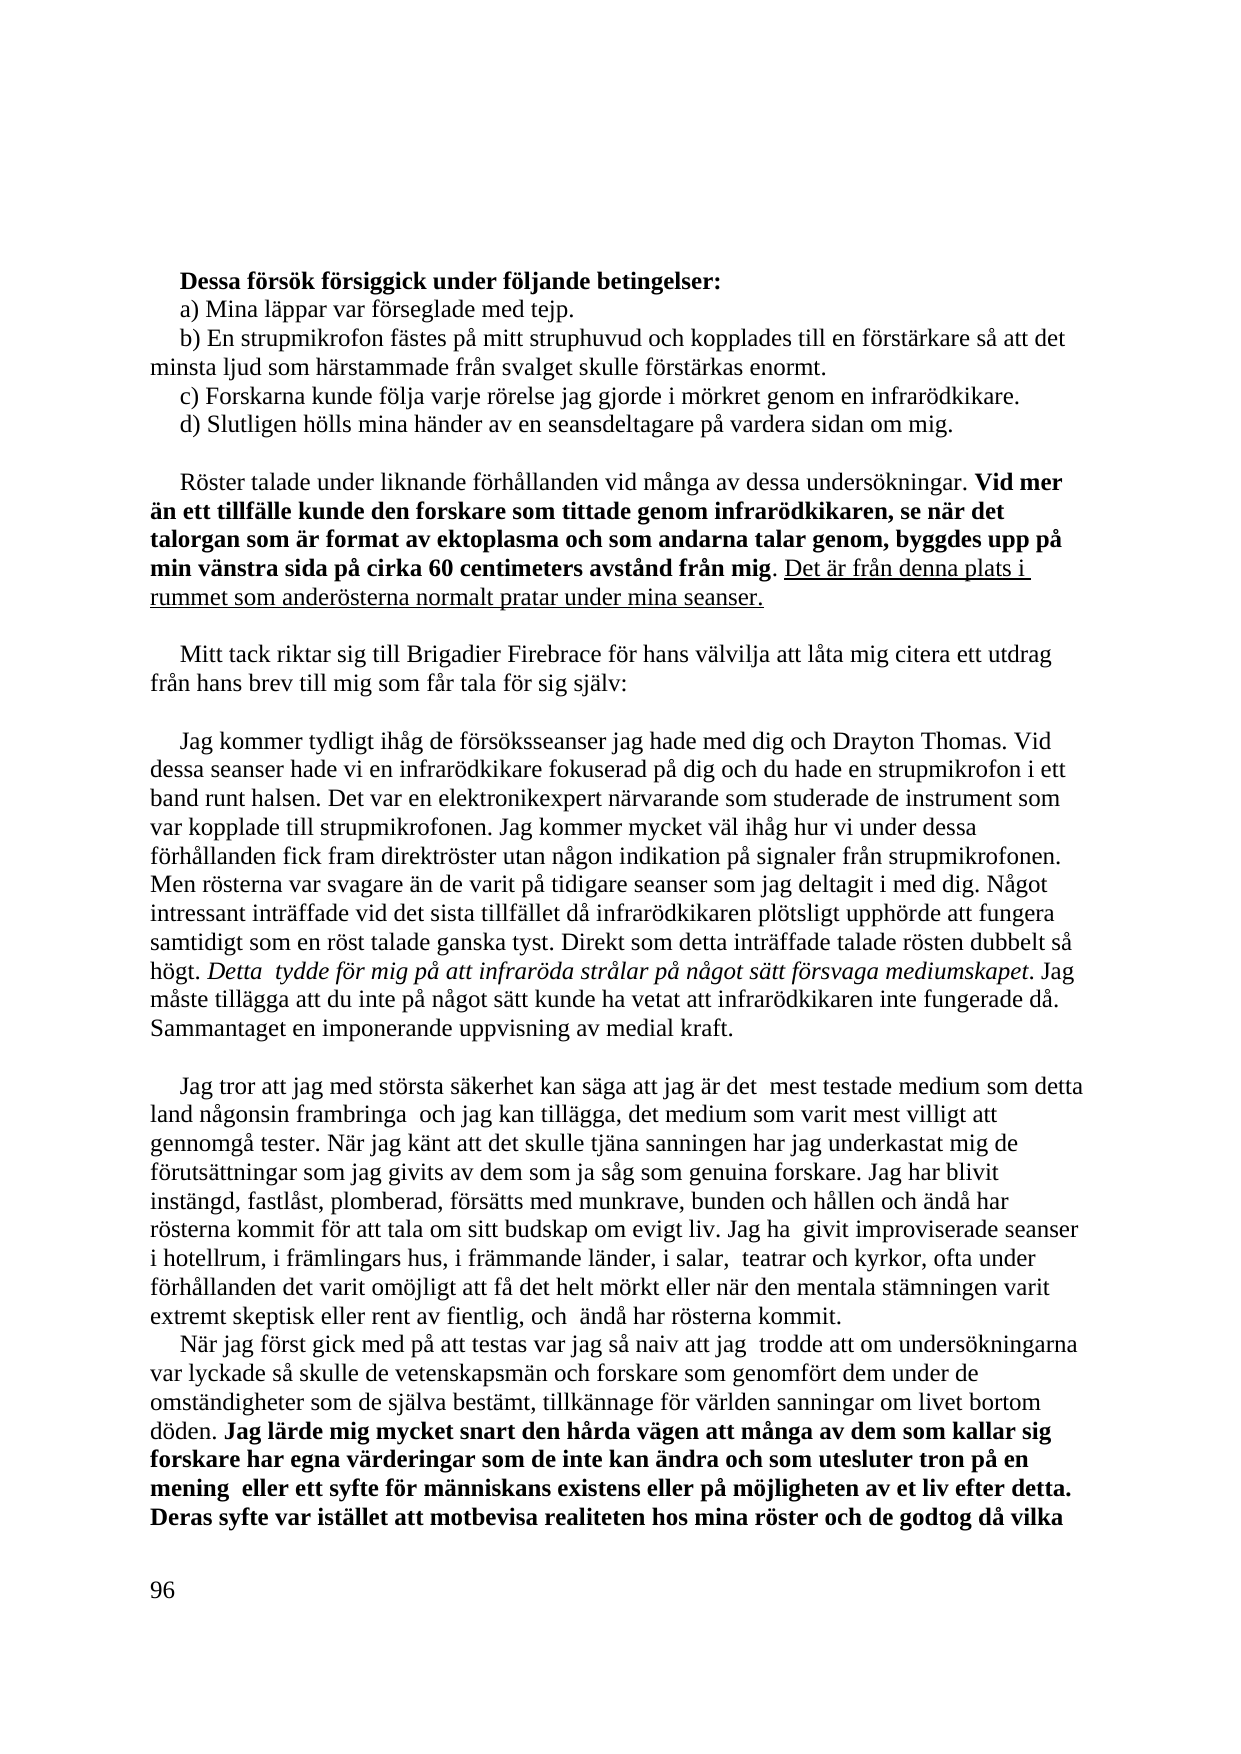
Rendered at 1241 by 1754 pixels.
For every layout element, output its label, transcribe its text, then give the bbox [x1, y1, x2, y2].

text Jag tror att jag med största säkerhet kan säga att jag är det mest testade medium som detta land någonsin frambringa och jag kan tillägga, det medium som varit mest villigt att gennomgå tes­ter. När jag känt att det skulle tjäna sanningen har jag underkastat mig de förutsättningar som jag givits av dem som ja såg som genuina forskare. Jag har blivit instängd, fastlåst, plomberad, försätts med munkrave, bunden och hållen och ändå har rösterna kommit för att tala om sitt budskap om evigt liv. Jag ha givit im­proviserade seanser i hotellrum, i främlingars hus, i främmande länder, i salar, teatrar och kyrkor, ofta under förhållanden det varit omöjligt att få det helt mörkt eller när den mentala stäm­ningen varit extremt skeptisk eller rent av fientlig, och ändå har rösterna kommit. [150, 1071, 1090, 1329]
text a) Mina läp­par var förseglade med tejp. [150, 294, 1090, 323]
text c) Forskarna kunde följa varje rörelse jag gjorde i mörkret genom en infrarödkikare. [150, 381, 1090, 409]
text b) En strupmikrofon fästes på mitt struphuvud och kopplades till en förstärkare så att det minsta ljud som härstammade från svalget skulle förstärkas enormt. [150, 323, 1090, 381]
text d) Slutligen hölls mina händer av en seansdel­tagare på vardera sidan om mig. [150, 409, 1090, 438]
text Jag kommer tydligt ihåg de försöksseanser jag hade med dig och Drayton Thomas. Vid dessa seanser hade vi en infrarödki­kare fokuserad på dig och du hade en strupmikrofon i ett band runt halsen. Det var en elektronikexpert närvarande som stu­derade de instrument som var kopplade till strupmikrofonen. Jag kommer mycket väl ihåg hur vi under dessa förhållanden fick fram direktröster utan någon indikation på signaler från strupmikrofonen. Men rösterna var svagare än de varit på tidi­gare seanser som jag deltagit i med dig. Något intressant inträffade vid det sista tillfället då infrarödkikaren plötsligt upphör­de att fungera samtidigt som en röst talade ganska tyst. Direkt som detta inträffade talade rösten dubbelt så högt. Detta tydde för mig på att infraröda strålar på något sätt försvaga medi­umskapet. Jag måste tillägga att du inte på något sätt kunde ha vetat att infrarödkikaren inte fungerade då. Sammantaget en imponerande uppvisning av medial kraft. [150, 726, 1090, 1042]
text Röster talade under liknande förhållanden vid många av dessa undersökningar. Vid mer än ett tillfälle kunde den forskare som tittade genom infrarödkikaren, se när det talorgan som är format av ektoplasma och som andarna talar genom, byggdes upp på min vänstra sida på cirka 60 centimeters avstånd från mig. Det är från denna plats i rummet som anderösterna normalt pratar under mina seanser. [150, 467, 1090, 611]
text När jag först gick med på att testas var jag så naiv att jag trodde att om undersökningarna var lyckade så skulle de vetenskapsmän och forskare som genomfört dem under de omständigheter som de själva bestämt, tillkännage för världen sanningar om livet bortom döden. Jag lärde mig mycket snart den hårda vägen att många av dem som kallar sig forskare har egna värderingar som de inte kan ändra och som utesluter tron på en mening eller ett syfte för människans existens eller på möjligheten av et liv efter detta. Deras syfte var istället att motbevisa realiteten hos mina röster och de godtog då vilka [150, 1329, 1090, 1531]
text Mitt tack riktar sig till Brigadier Firebrace för hans välvilja att låta mig citera ett utdrag från hans brev till mig som får tala för sig själv: [150, 639, 1090, 697]
text Dessa försök försiggick under följande betingelser: [150, 266, 1090, 294]
